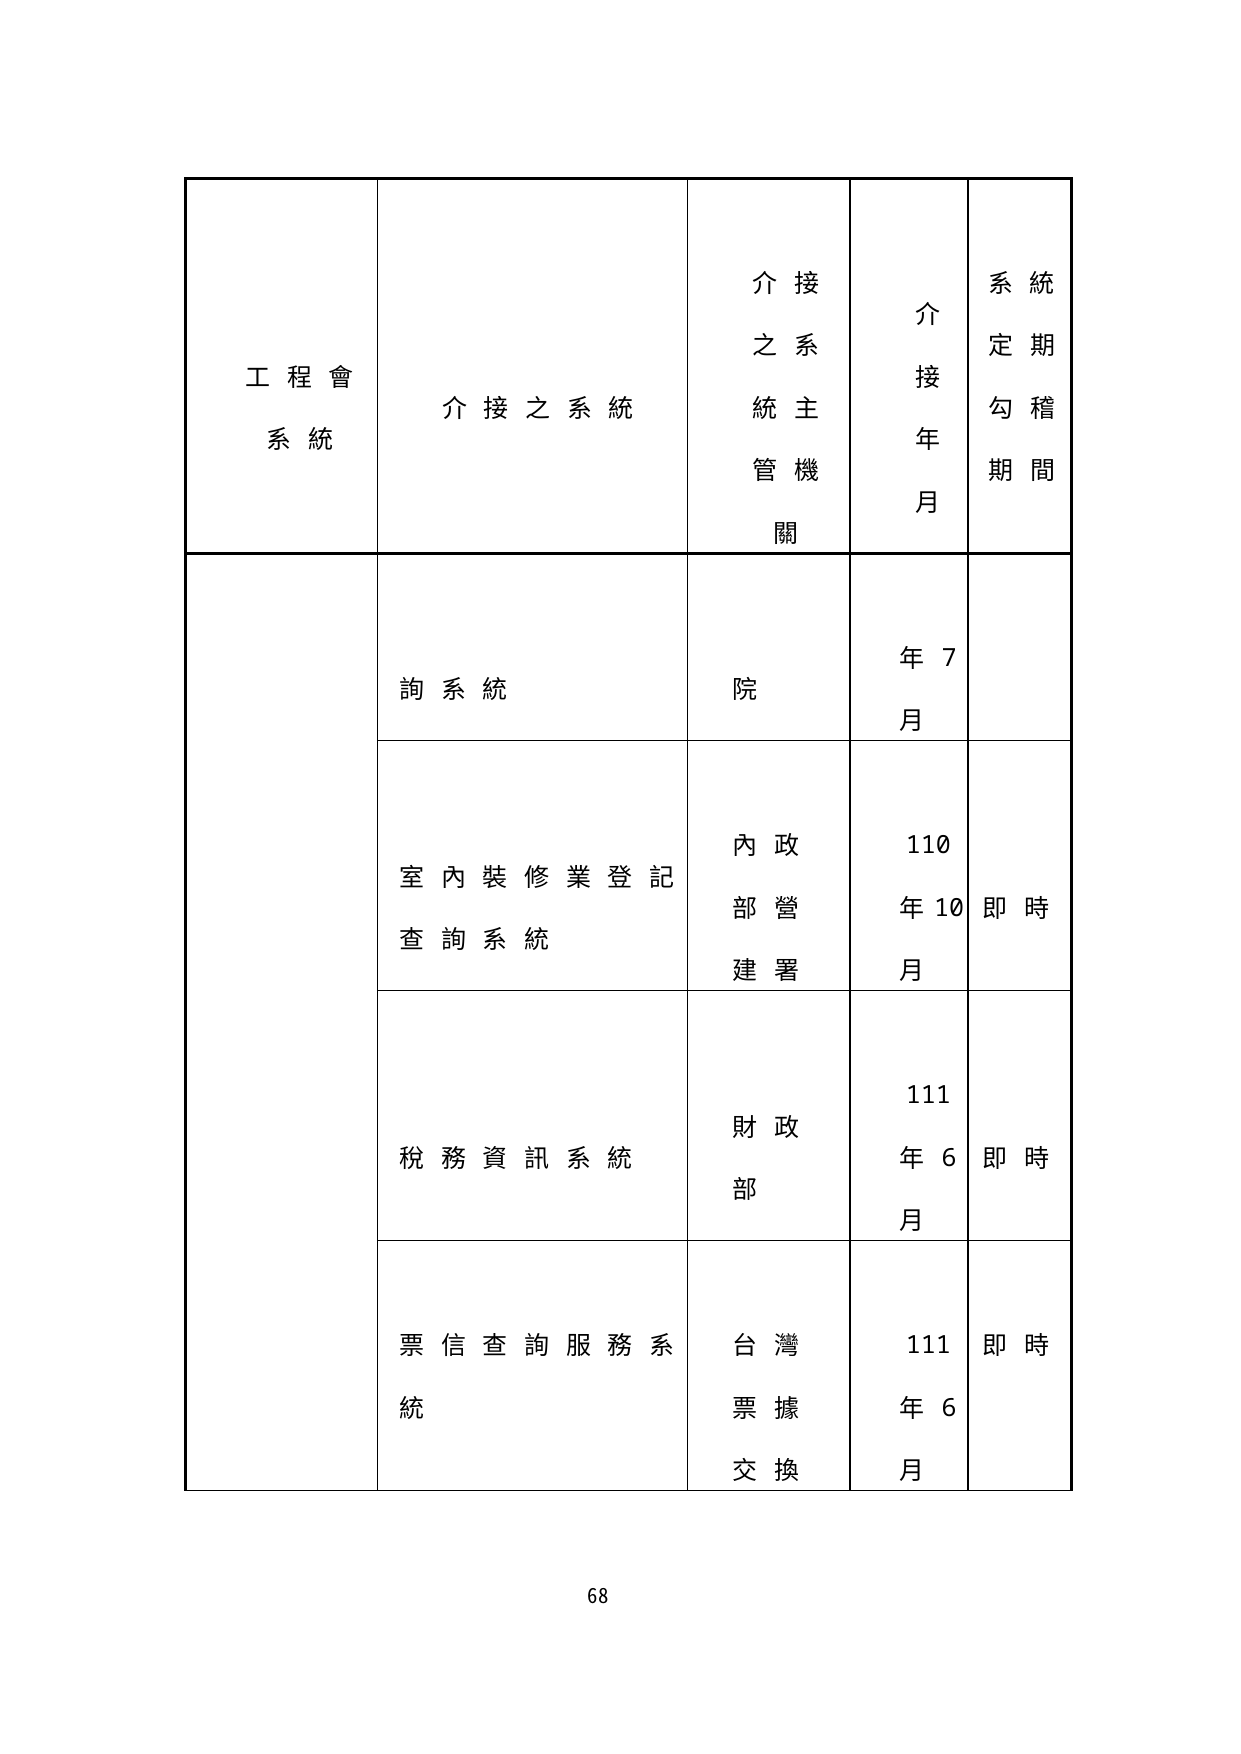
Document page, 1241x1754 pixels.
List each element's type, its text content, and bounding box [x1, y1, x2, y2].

table_header 介接之系統主管機關 [688, 180, 849, 552]
table_cell 詢系統 [378, 555, 687, 740]
table_cell 即時 [969, 991, 1070, 1240]
table_cell 111年6月 [851, 991, 967, 1240]
table_header 介接之系統 [378, 180, 687, 552]
table_header 系統定期勾稽期間 [969, 180, 1070, 552]
table_cell 即時 [969, 741, 1070, 990]
table_header 介接年月 [851, 180, 967, 552]
table_cell [969, 555, 1070, 740]
table_cell 院 [688, 555, 849, 740]
table_cell 即時 [969, 1241, 1070, 1490]
table_cell 年7月 [851, 555, 967, 740]
table_cell [187, 555, 377, 1490]
table_cell 111年6月 [851, 1241, 967, 1490]
table_cell 室內裝修業登記查詢系統 [378, 741, 687, 990]
table_cell 財政部 [688, 991, 849, 1240]
table_cell 票信查詢服務系統 [378, 1241, 687, 1490]
table_cell 稅務資訊系統 [378, 991, 687, 1240]
table_header 工程會系統 [187, 180, 377, 552]
table_cell 內政部營建署 [688, 741, 849, 990]
table_cell 110年10月 [851, 741, 967, 990]
table_cell 台灣票據交換 [688, 1241, 849, 1490]
